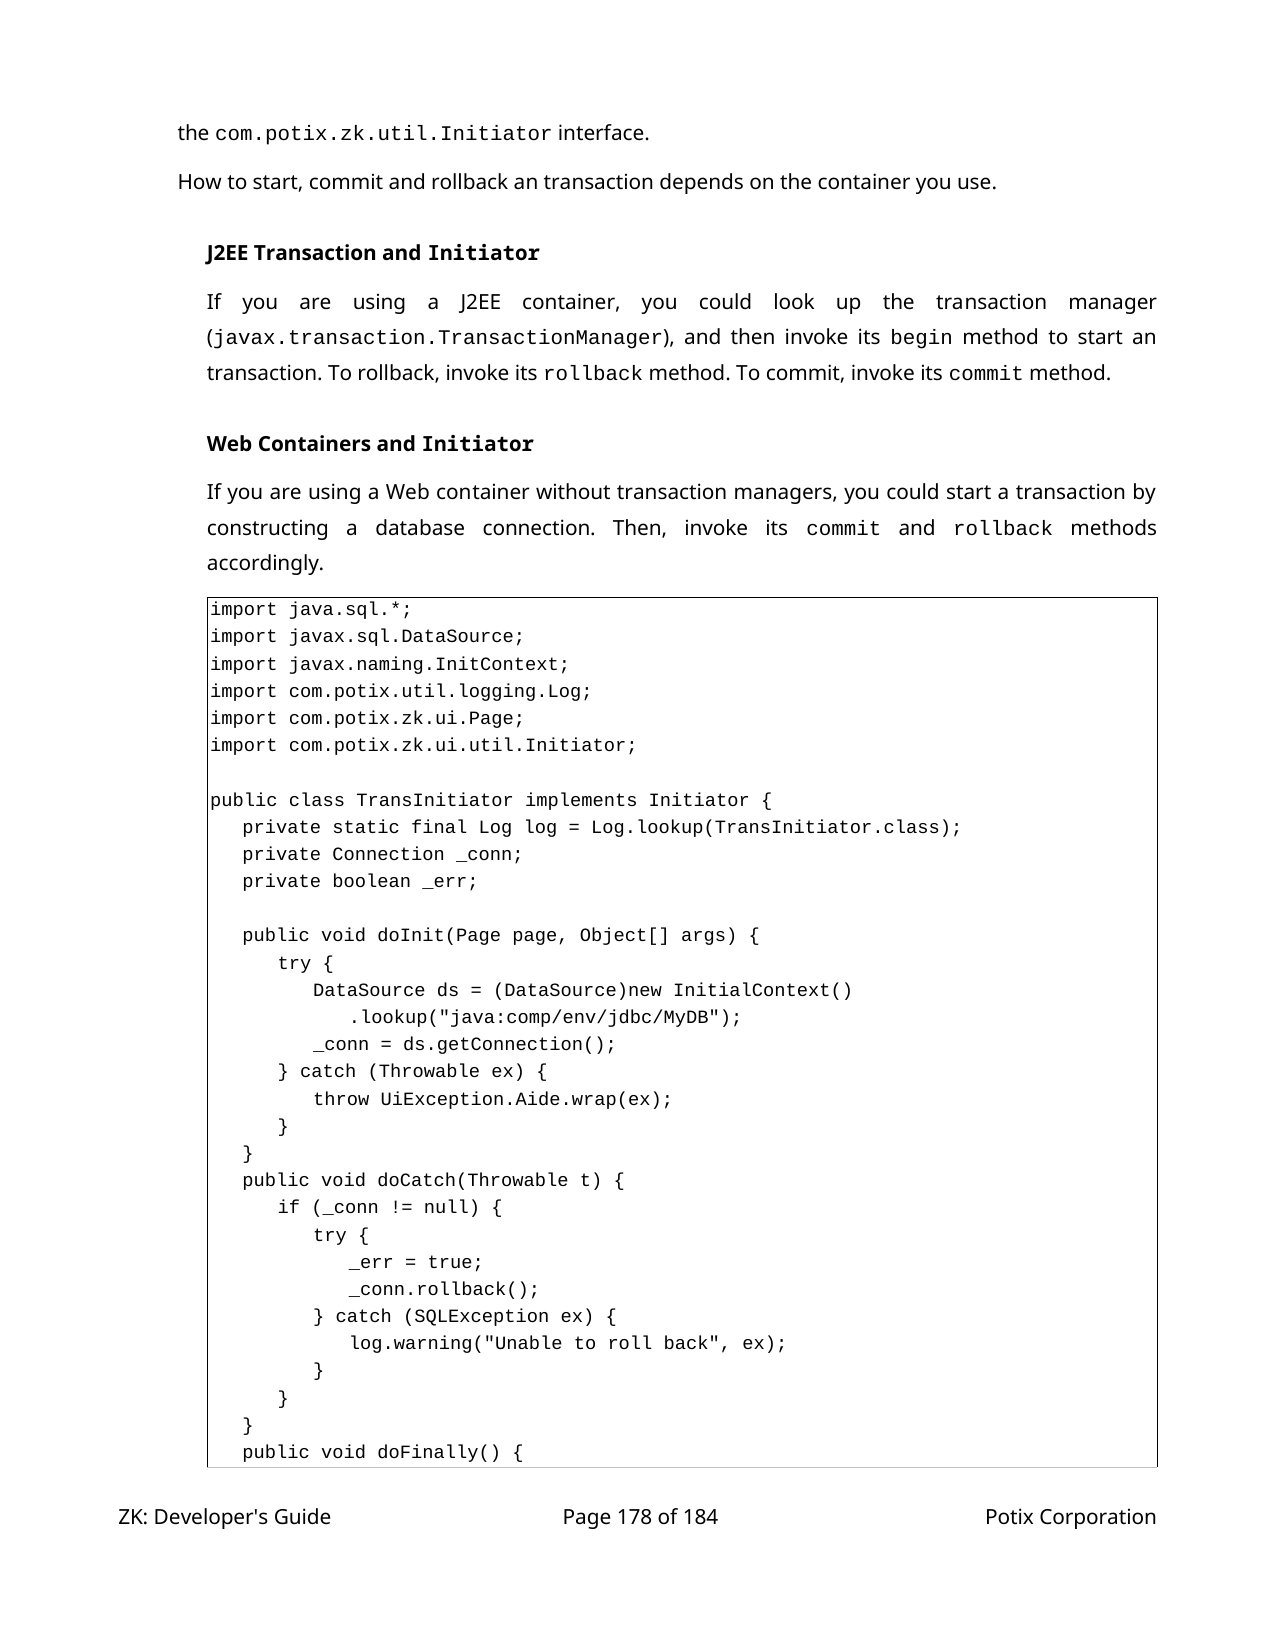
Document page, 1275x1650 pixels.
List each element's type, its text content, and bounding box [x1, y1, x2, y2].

text import com.potix.zk.ui.Page; [208, 706, 1157, 730]
text } catch (SQLException ex) { [208, 1304, 1157, 1328]
text public void doCatch(Throwable t) { [208, 1168, 1157, 1192]
text private static final Log log = Log.lookup(TransInitiator.class); [208, 814, 1157, 839]
text import com.potix.zk.ui.util.Initiator; [208, 733, 1157, 757]
text _conn.rollback(); [208, 1277, 1157, 1301]
text } [208, 1386, 1157, 1410]
text If you are using a Web container without transaction managers, you could start a transaction by constructing a database connection. Then, invoke its commit and rollback methods accordingly. [207, 477, 1157, 576]
text How to start, commit and rollback an transaction depends on the container you use. [177, 167, 1157, 196]
text private Connection _conn; [208, 842, 1157, 866]
text try { [208, 1222, 1157, 1247]
subtitle J2EE Transaction and Initiator [207, 238, 1157, 266]
text the com.potix.zk.util.Initiator interface. [177, 118, 1157, 147]
text try { [208, 951, 1157, 975]
text import com.potix.util.logging.Log; [208, 679, 1157, 703]
text public class TransInitiator implements Initiator { [208, 787, 1157, 812]
text _err = true; [208, 1249, 1157, 1274]
text public void doInit(Page page, Object[] args) { [208, 923, 1157, 948]
text } [208, 1141, 1157, 1165]
text } catch (Throwable ex) { [208, 1059, 1157, 1083]
text .lookup("java:comp/env/jdbc/MyDB"); [208, 1005, 1157, 1029]
subtitle Web Containers and Initiator [207, 429, 1157, 457]
text import javax.naming.InitContext; [208, 651, 1157, 676]
text } [208, 1358, 1157, 1383]
text } [208, 1413, 1157, 1437]
text private boolean _err; [208, 869, 1157, 893]
text } [208, 1114, 1157, 1138]
text If you are using a J2EE container, you could look up the transaction manager (javax.transaction.TransactionManager), and then invoke its begin method to start an transaction. To rollback, invoke its rollback method. To commit, invoke its commit method. [207, 287, 1157, 386]
text throw UiException.Aide.wrap(ex); [208, 1086, 1157, 1111]
text import javax.sql.DataSource; [208, 624, 1157, 648]
text if (_conn != null) { [208, 1195, 1157, 1219]
text public void doFinally() { [208, 1440, 1157, 1467]
text import java.sql.*; [208, 598, 1157, 621]
text _conn = ds.getConnection(); [208, 1032, 1157, 1056]
text log.warning("Unable to roll back", ex); [208, 1331, 1157, 1355]
text DataSource ds = (DataSource)new InitialContext() [208, 978, 1157, 1002]
